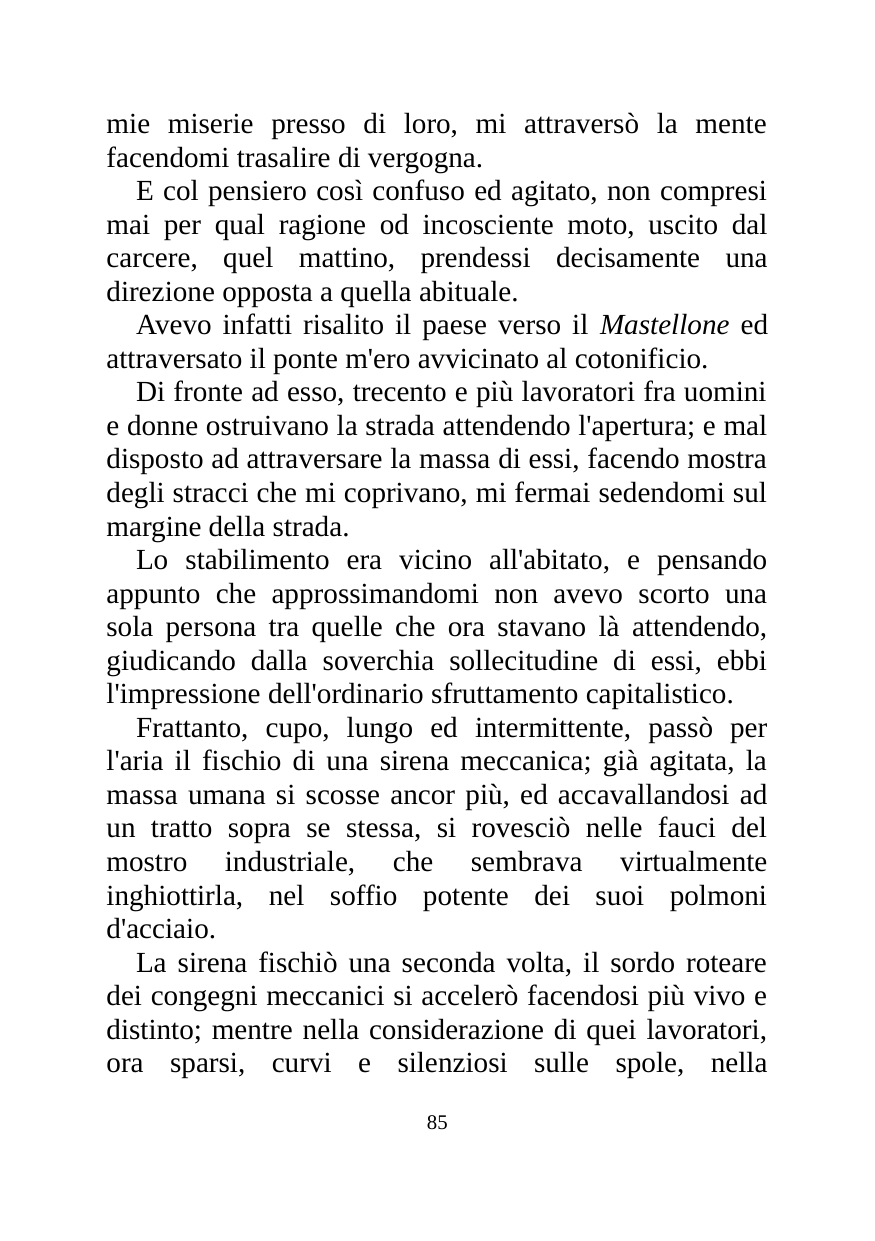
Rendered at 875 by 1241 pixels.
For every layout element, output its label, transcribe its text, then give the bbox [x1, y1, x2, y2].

text Frattanto, cupo, lungo ed intermittente, passò per l'aria il fischio di una sirena meccanica; già agitata, la massa umana si scosse ancor più, ed accavallandosi ad un tratto sopra se stessa, si rovesciò nelle fauci del mostro industriale, che sembrava virtualmente inghiottirla, nel soffio potente dei suoi polmoni d'acciaio. [106, 710, 768, 945]
text Lo stabilimento era vicino all'abitato, e pensando appunto che approssimandomi non avevo scorto una sola persona tra quelle che ora stavano là attendendo, giudicando dalla soverchia sollecitudine di essi, ebbi l'impressione dell'ordinario sfruttamento capitalistico. [106, 542, 768, 710]
text E col pensiero così confuso ed agitato, non compresi mai per qual ragione od incosciente moto, uscito dal carcere, quel mattino, prendessi decisamente una direzione opposta a quella abituale. [106, 173, 768, 307]
text La sirena fischiò una seconda volta, il sordo roteare dei congegni meccanici si accelerò facendosi più vivo e distinto; mentre nella considerazione di quei lavoratori, ora sparsi, curvi e silenziosi sulle spole, nella [106, 945, 768, 1079]
text Di fronte ad esso, trecento e più lavoratori fra uomini e donne ostruivano la strada attendendo l'apertura; e mal disposto ad attraversare la massa di essi, facendo mostra degli stracci che mi coprivano, mi fermai sedendomi sul margine della strada. [106, 374, 768, 542]
text Avevo infatti risalito il paese verso il Mastellone ed attraversato il ponte m'ero avvicinato al cotonificio. [106, 307, 768, 374]
text mie miserie presso di loro, mi attraversò la mente facendomi trasalire di vergogna. [106, 106, 768, 173]
